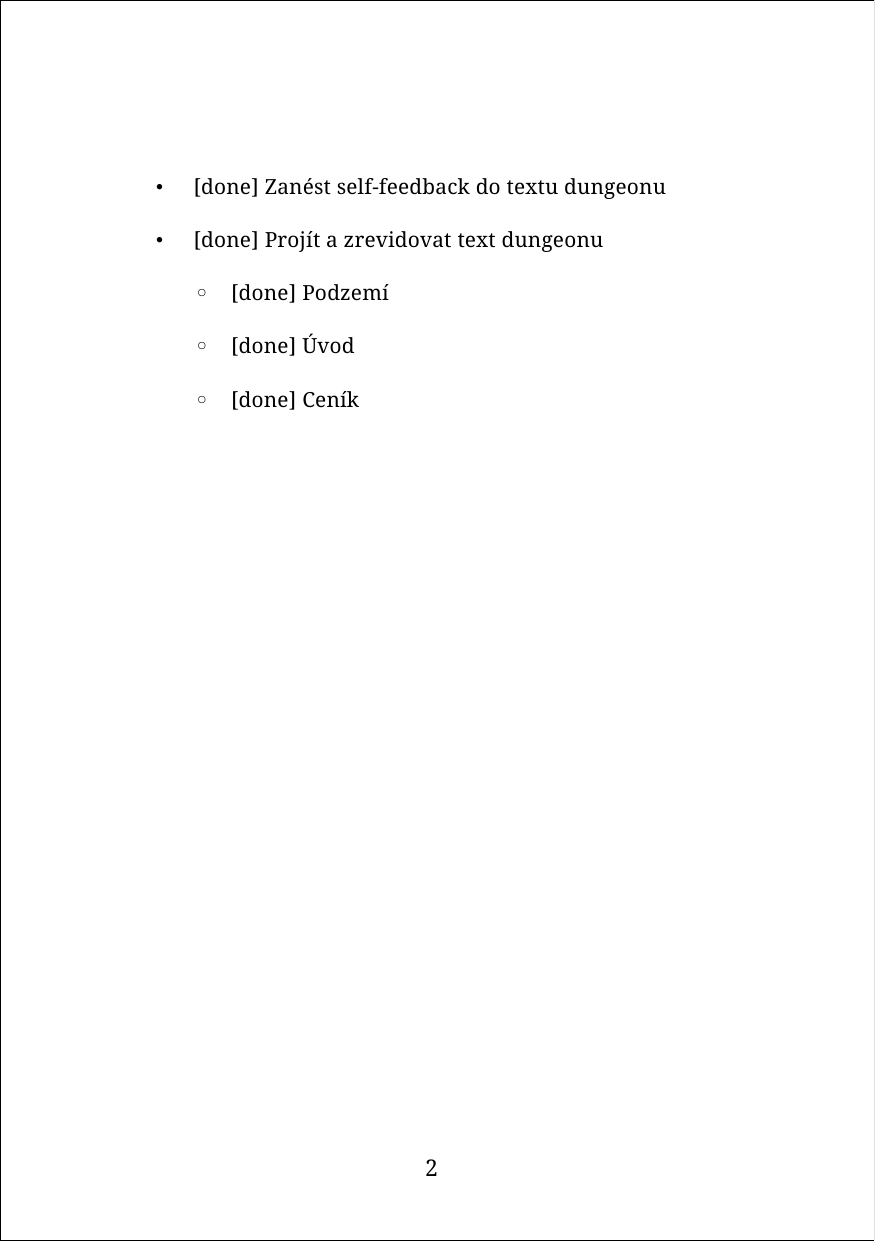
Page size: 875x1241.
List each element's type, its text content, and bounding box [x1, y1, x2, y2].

list [done] Úvod [193, 331, 756, 360]
list [done] Podzemí [193, 278, 756, 307]
list [done] Projít a zrevidovat text dungeonu [156, 225, 756, 253]
list [done] Zanést self-feedback do textu dungeonu [156, 172, 756, 200]
list [done] Ceník [193, 385, 756, 413]
